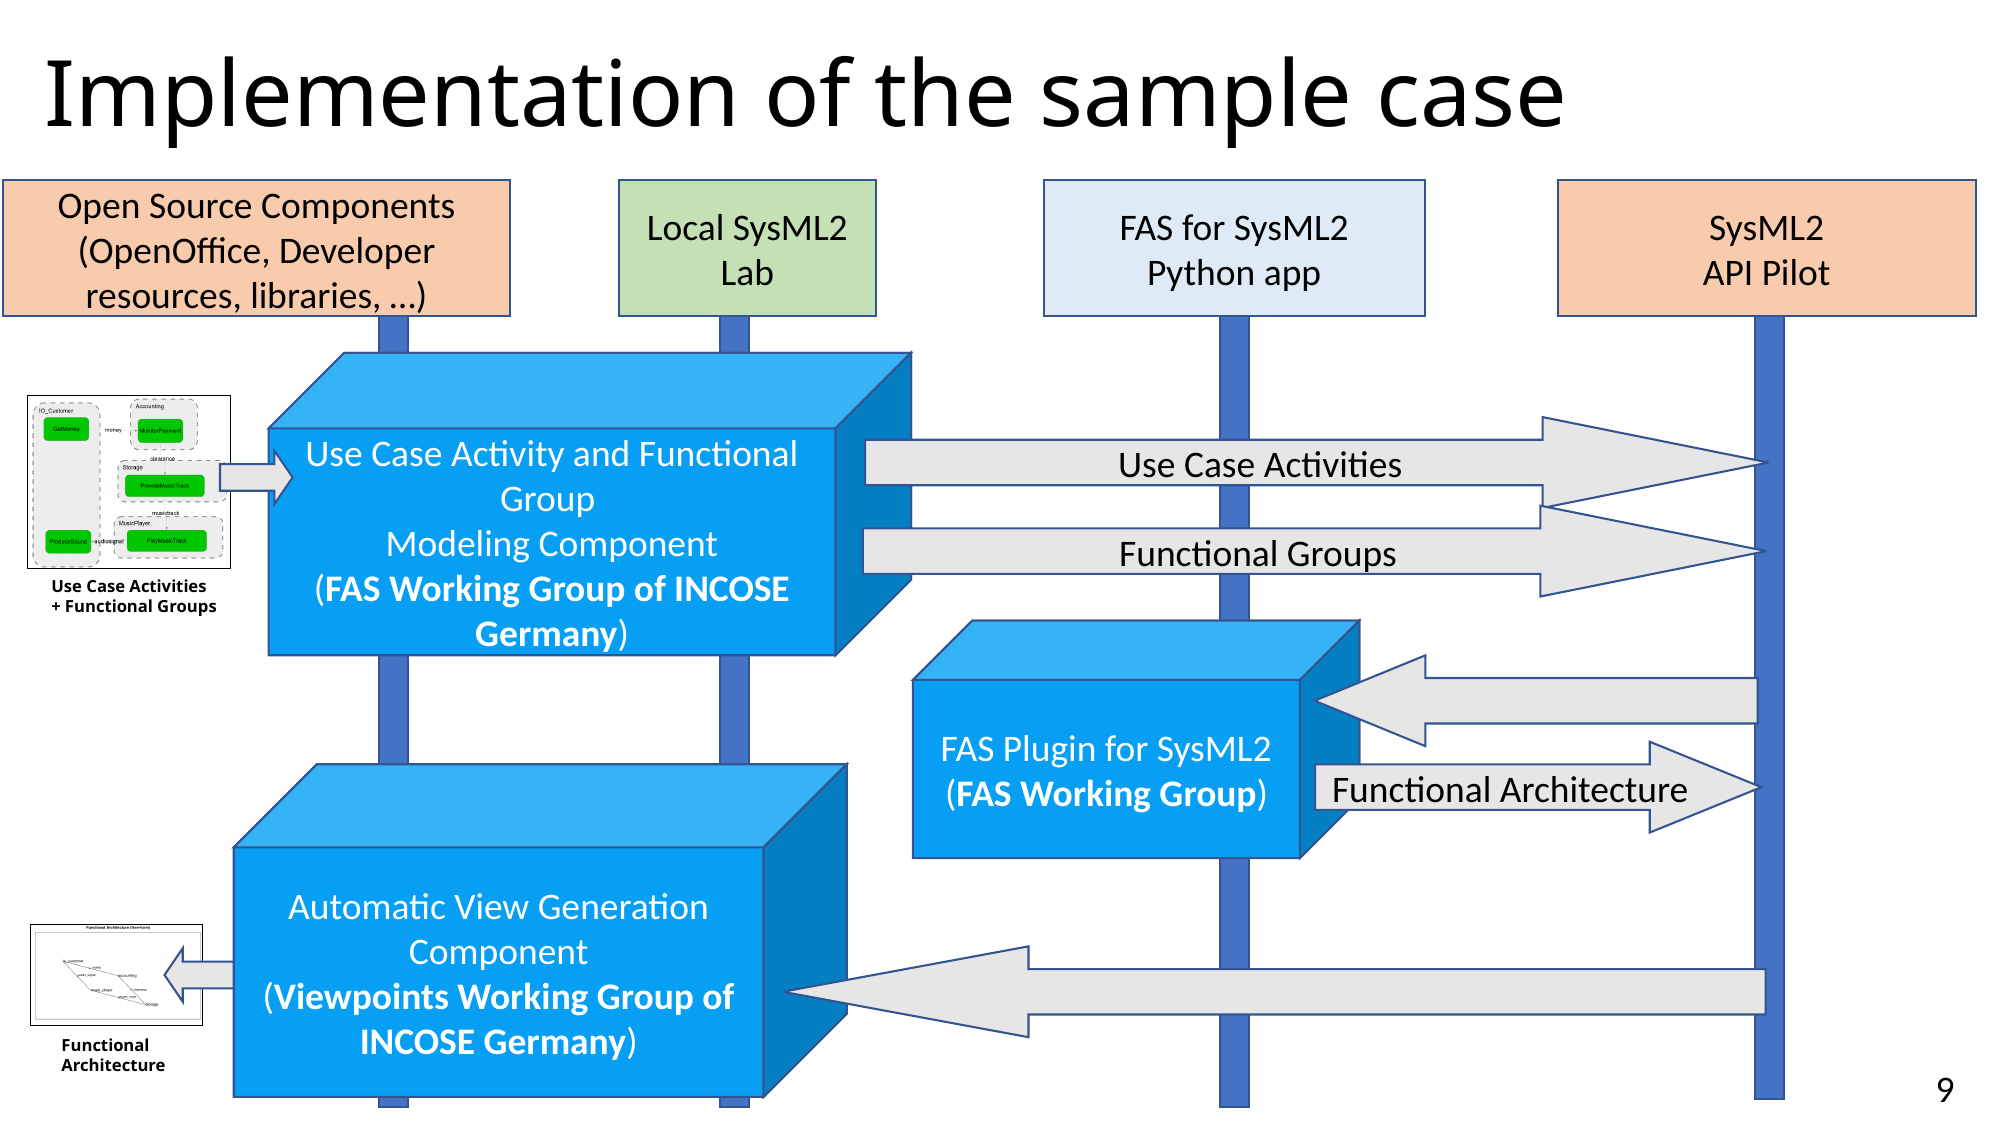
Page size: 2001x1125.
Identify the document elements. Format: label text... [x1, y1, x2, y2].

text_box FAS Plugin for SysML2 (FAS Working Group) [912, 680, 1299, 859]
text_box [720, 316, 750, 352]
text_box Functional Architecture [1314, 741, 1762, 833]
text_box SysML2 API Pilot [1557, 180, 1976, 316]
title Implementation of the sample case [29, 39, 1759, 131]
text_box Open Source Components (OpenOffice, Developer resources, libraries, …) [3, 180, 511, 316]
text_box [1219, 316, 1249, 439]
text_box Functional Architecture [46, 1027, 181, 1083]
text_box Functional Groups [862, 505, 1767, 597]
text_box [1219, 486, 1249, 528]
slide_number [1921, 1057, 1951, 1083]
text_box [1219, 574, 1249, 620]
text_box Use Case Activities + Functional Groups [36, 568, 232, 624]
text_box [219, 450, 293, 505]
text_box Use Case Activity and Functional Group Modeling Component (FAS Working Group of INCOSE Germany) [268, 429, 835, 656]
text_box [164, 948, 233, 1002]
text_box Local SysML2 Lab [619, 180, 876, 316]
text_box Automatic View Generation Component (Viewpoints Working Group of INCOSE Germany) [233, 848, 763, 1097]
picture [30, 924, 203, 1026]
picture [27, 395, 231, 569]
text_box [378, 656, 408, 764]
text_box Use Case Activities [864, 417, 1769, 507]
text_box [74, 316, 1866, 1108]
text_box FAS for SysML2 Python app [1043, 180, 1426, 316]
text_box [378, 316, 408, 352]
text_box [720, 656, 750, 764]
